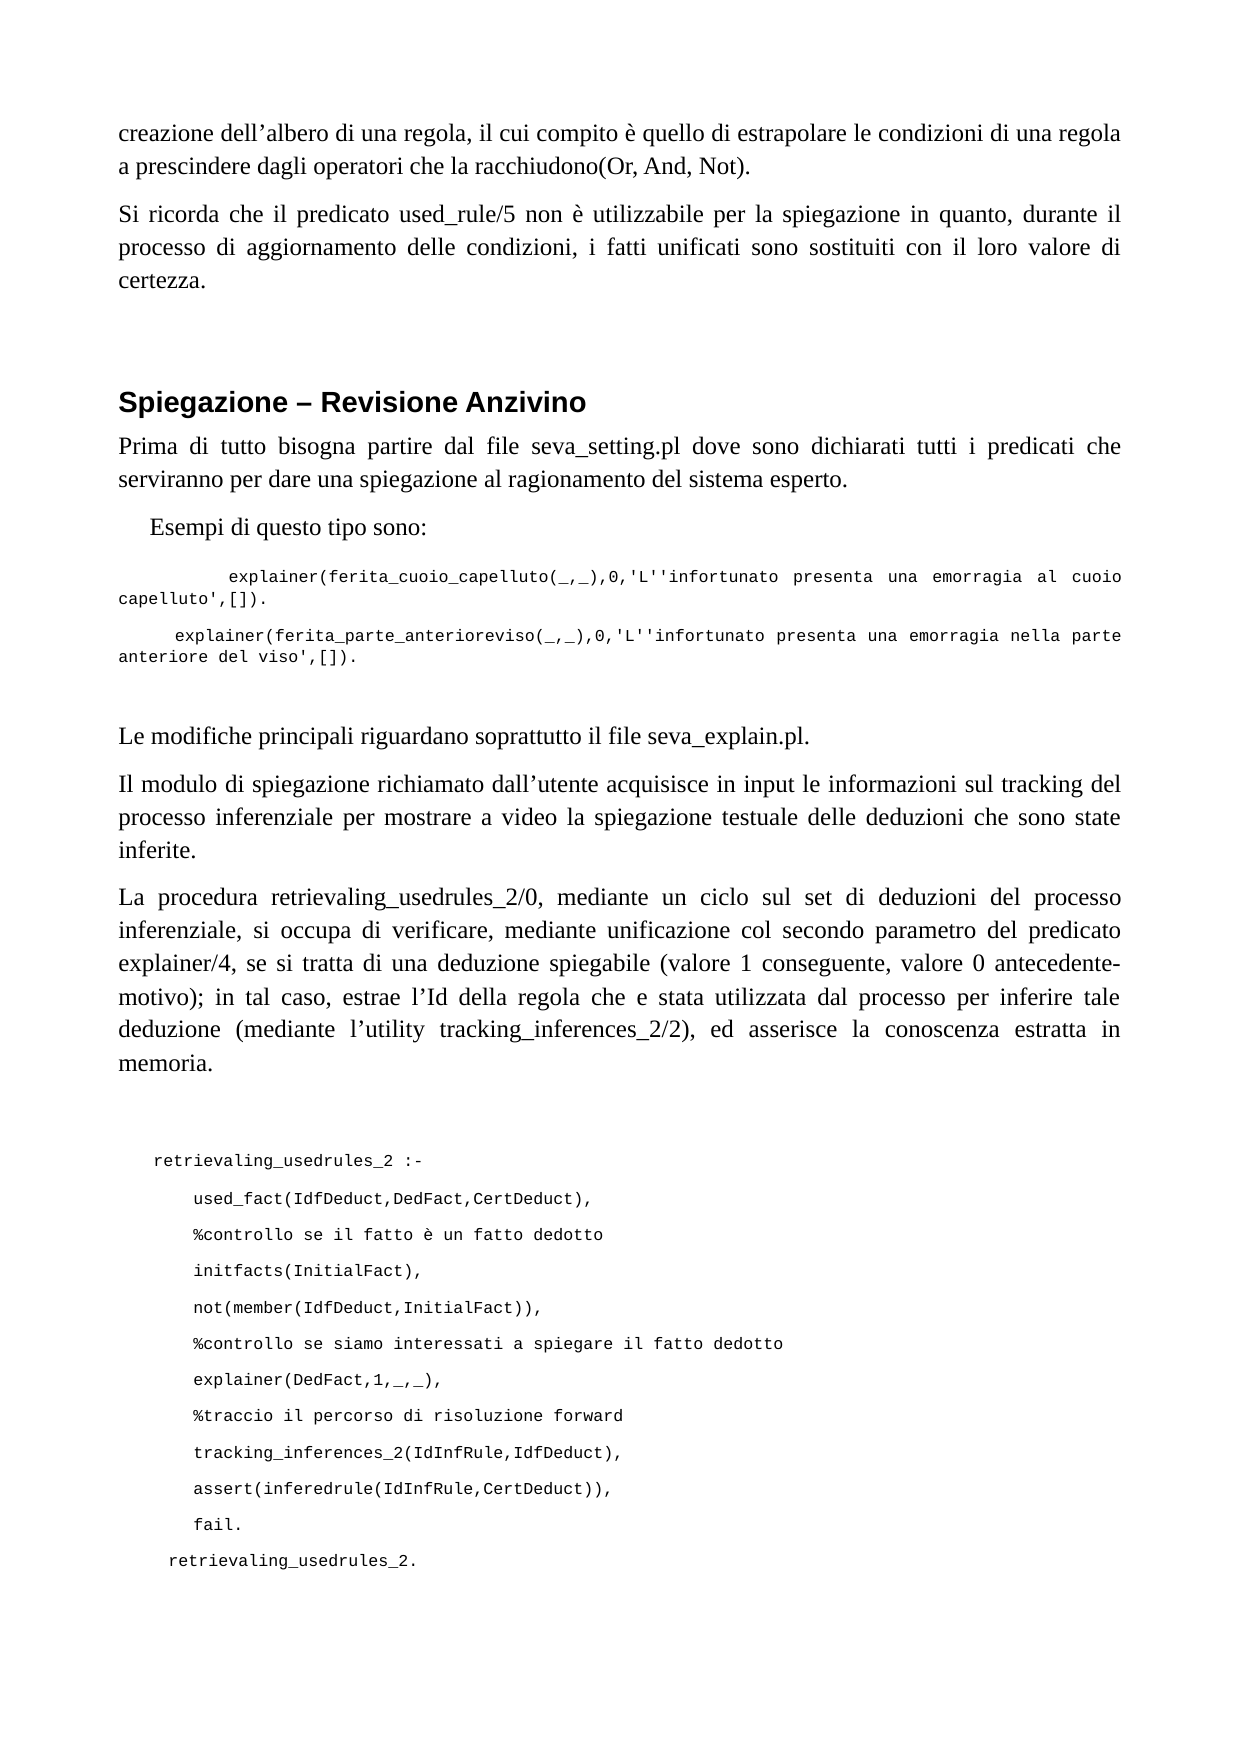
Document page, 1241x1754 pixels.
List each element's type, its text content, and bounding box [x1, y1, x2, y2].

text Esempi di questo tipo sono: [118, 512, 1122, 540]
text assert(inferedrule(IdInfRule,CertDeduct)), [118, 1480, 1122, 1499]
text creazione dell’albero di una regola, il cui compito è quello di estrapolare le condizioni di una regola a prescindere dagli operatori che la racchiudono(Or, And, Not). [118, 118, 1122, 180]
text La procedura retrievaling_usedrules_2/0, mediante un ciclo sul set di deduzioni del processo inferenziale, si occupa di verificare, mediante unificazione col secondo parametro del predicato explainer/4, se si tratta di una deduzione spiegabile (valore 1 conseguente, valore 0 antecedente-motivo); in tal caso, estrae l’Id della regola che e stata utilizzata dal processo per inferire tale deduzione (mediante l’utility tracking_inferences_2/2), ed asserisce la conoscenza estratta in memoria. [118, 882, 1122, 1076]
text explainer(ferita_parte_anterioreviso(_,_),0,'L''infortunato presenta una emorragia nella parte anteriore del viso',[]). [118, 627, 1122, 668]
text explainer(ferita_cuoio_capelluto(_,_),0,'L''infortunato presenta una emorragia al cuoio capelluto',[]). [118, 559, 1122, 610]
text Le modifiche principali riguardano soprattutto il file seva_explain.pl. [118, 721, 1122, 750]
text tracking_inferences_2(IdInfRule,IdfDeduct), [118, 1444, 1122, 1463]
text not(member(IdfDeduct,InitialFact)), [118, 1299, 1122, 1318]
text Prima di tutto bisogna partire dal file seva_setting.pl dove sono dichiarati tutti i predicati che serviranno per dare una spiegazione al ragionamento del sistema esperto. [118, 431, 1122, 493]
text fail. [118, 1517, 1122, 1536]
subtitle Spiegazione – Revisione Anzivino [118, 385, 1122, 418]
text used_fact(IdfDeduct,DedFact,CertDeduct), [118, 1190, 1122, 1209]
text explainer(DedFact,1,_,_), [118, 1372, 1122, 1391]
text initfacts(InitialFact), [118, 1263, 1122, 1282]
text retrievaling_usedrules_2 :- [118, 1143, 1122, 1172]
text retrievaling_usedrules_2. [118, 1553, 1122, 1572]
text %controllo se siamo interessati a spiegare il fatto dedotto [118, 1335, 1122, 1354]
text Si ricorda che il predicato used_rule/5 non è utilizzabile per la spiegazione in quanto, durante il processo di aggiornamento delle condizioni, i fatti unificati sono sostituiti con il loro valore di certezza. [118, 199, 1122, 293]
text Il modulo di spiegazione richiamato dall’utente acquisisce in input le informazioni sul tracking del processo inferenziale per mostrare a video la spiegazione testuale delle deduzioni che sono state inferite. [118, 769, 1122, 864]
text %controllo se il fatto è un fatto dedotto [118, 1227, 1122, 1246]
text %traccio il percorso di risoluzione forward [118, 1408, 1122, 1427]
